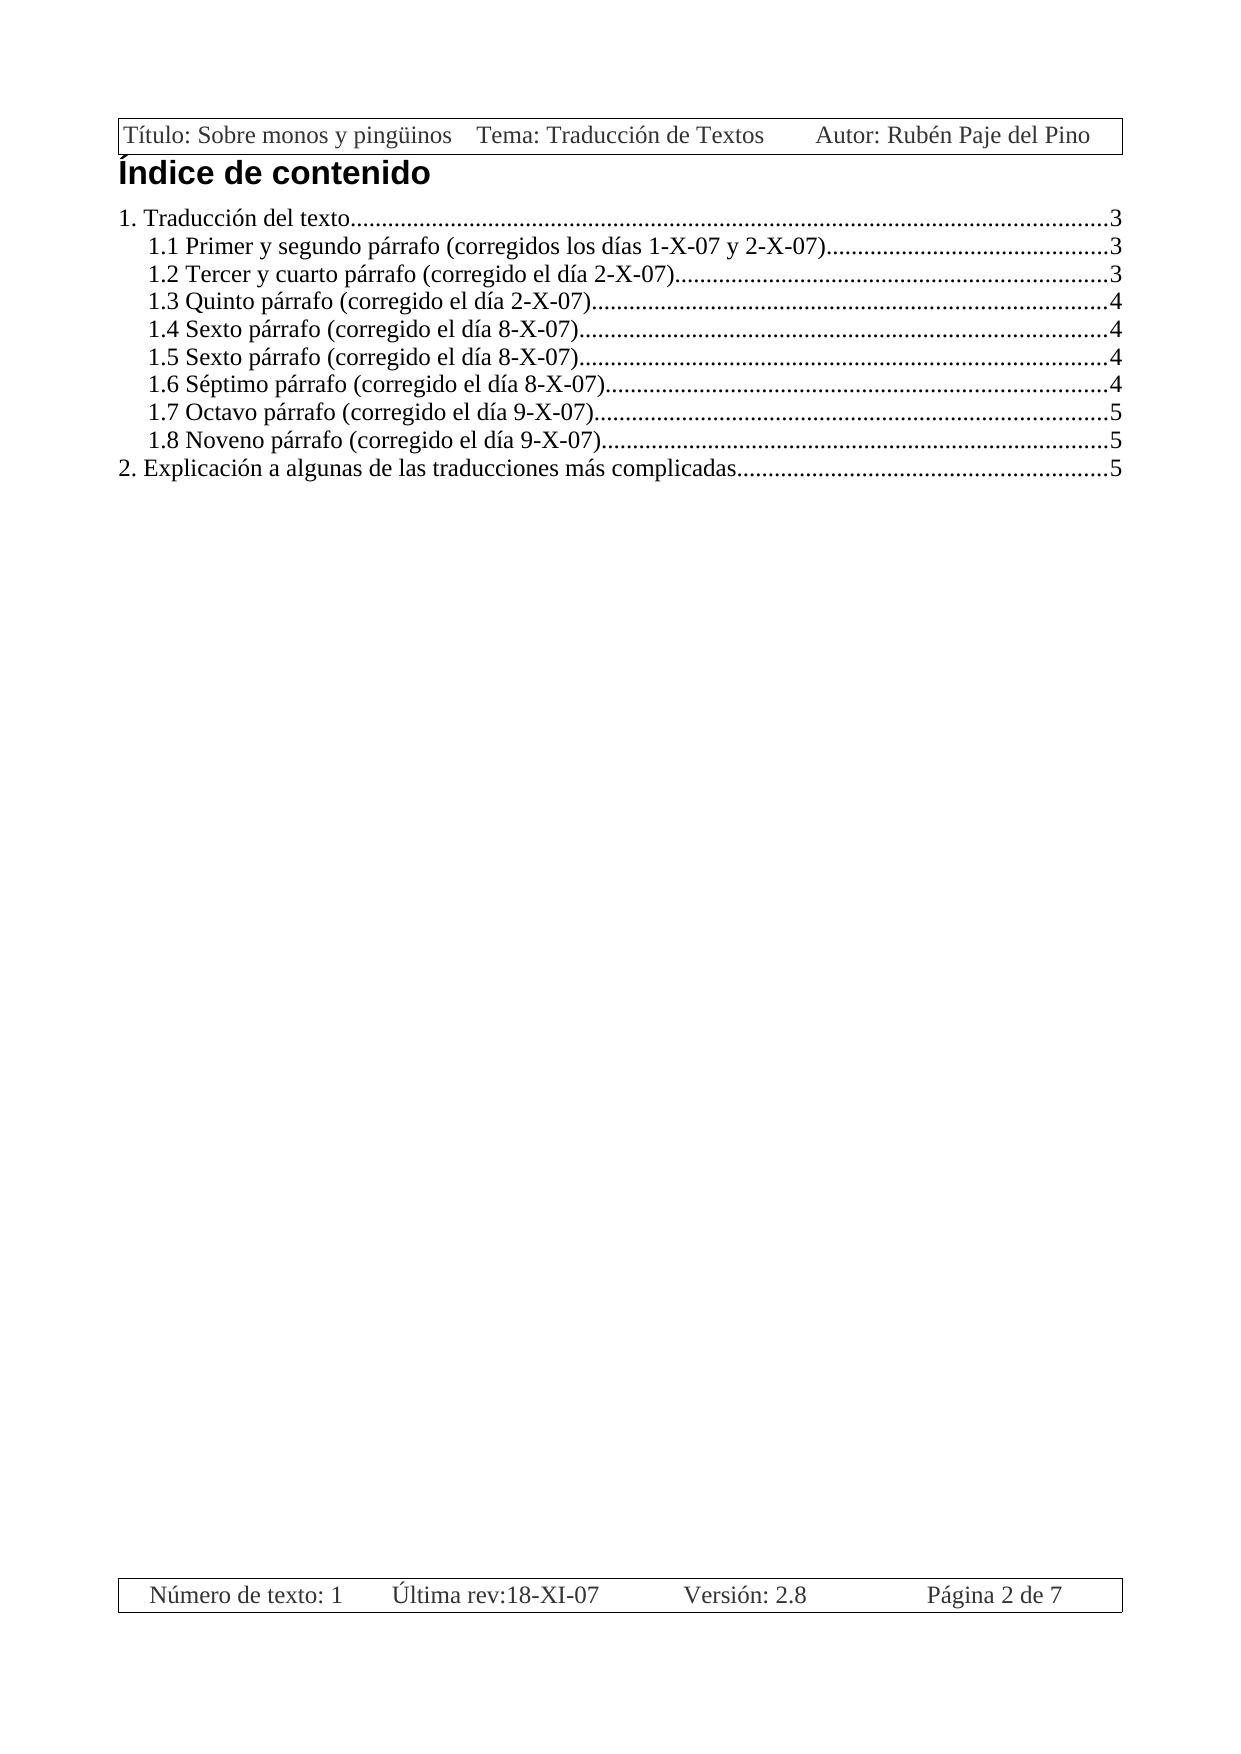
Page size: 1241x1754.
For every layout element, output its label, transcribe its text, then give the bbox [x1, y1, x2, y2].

text 1.6 Séptimo párrafo (corregido el día 8-X-07) 4 [148, 371, 1122, 398]
text 1.8 Noveno párrafo (corregido el día 9-X-07) 5 [148, 426, 1122, 454]
text 1.4 Sexto párrafo (corregido el día 8-X-07) 4 [148, 315, 1122, 343]
text 1.3 Quinto párrafo (corregido el día 2-X-07) 4 [148, 287, 1122, 315]
text 1.7 Octavo párrafo (corregido el día 9-X-07) 5 [148, 398, 1122, 426]
text 1.2 Tercer y cuarto párrafo (corregido el día 2-X-07) 3 [148, 260, 1122, 287]
text 2. Explicación a algunas de las traducciones más complicadas 5 [118, 454, 1122, 481]
text 1. Traducción del texto 3 [118, 204, 1122, 232]
text 1.5 Sexto párrafo (corregido el día 8-X-07) 4 [148, 343, 1122, 371]
subtitle Índice de contenido [118, 155, 1122, 192]
text 1.1 Primer y segundo párrafo (corregidos los días 1-X-07 y 2-X-07) 3 [148, 232, 1122, 260]
